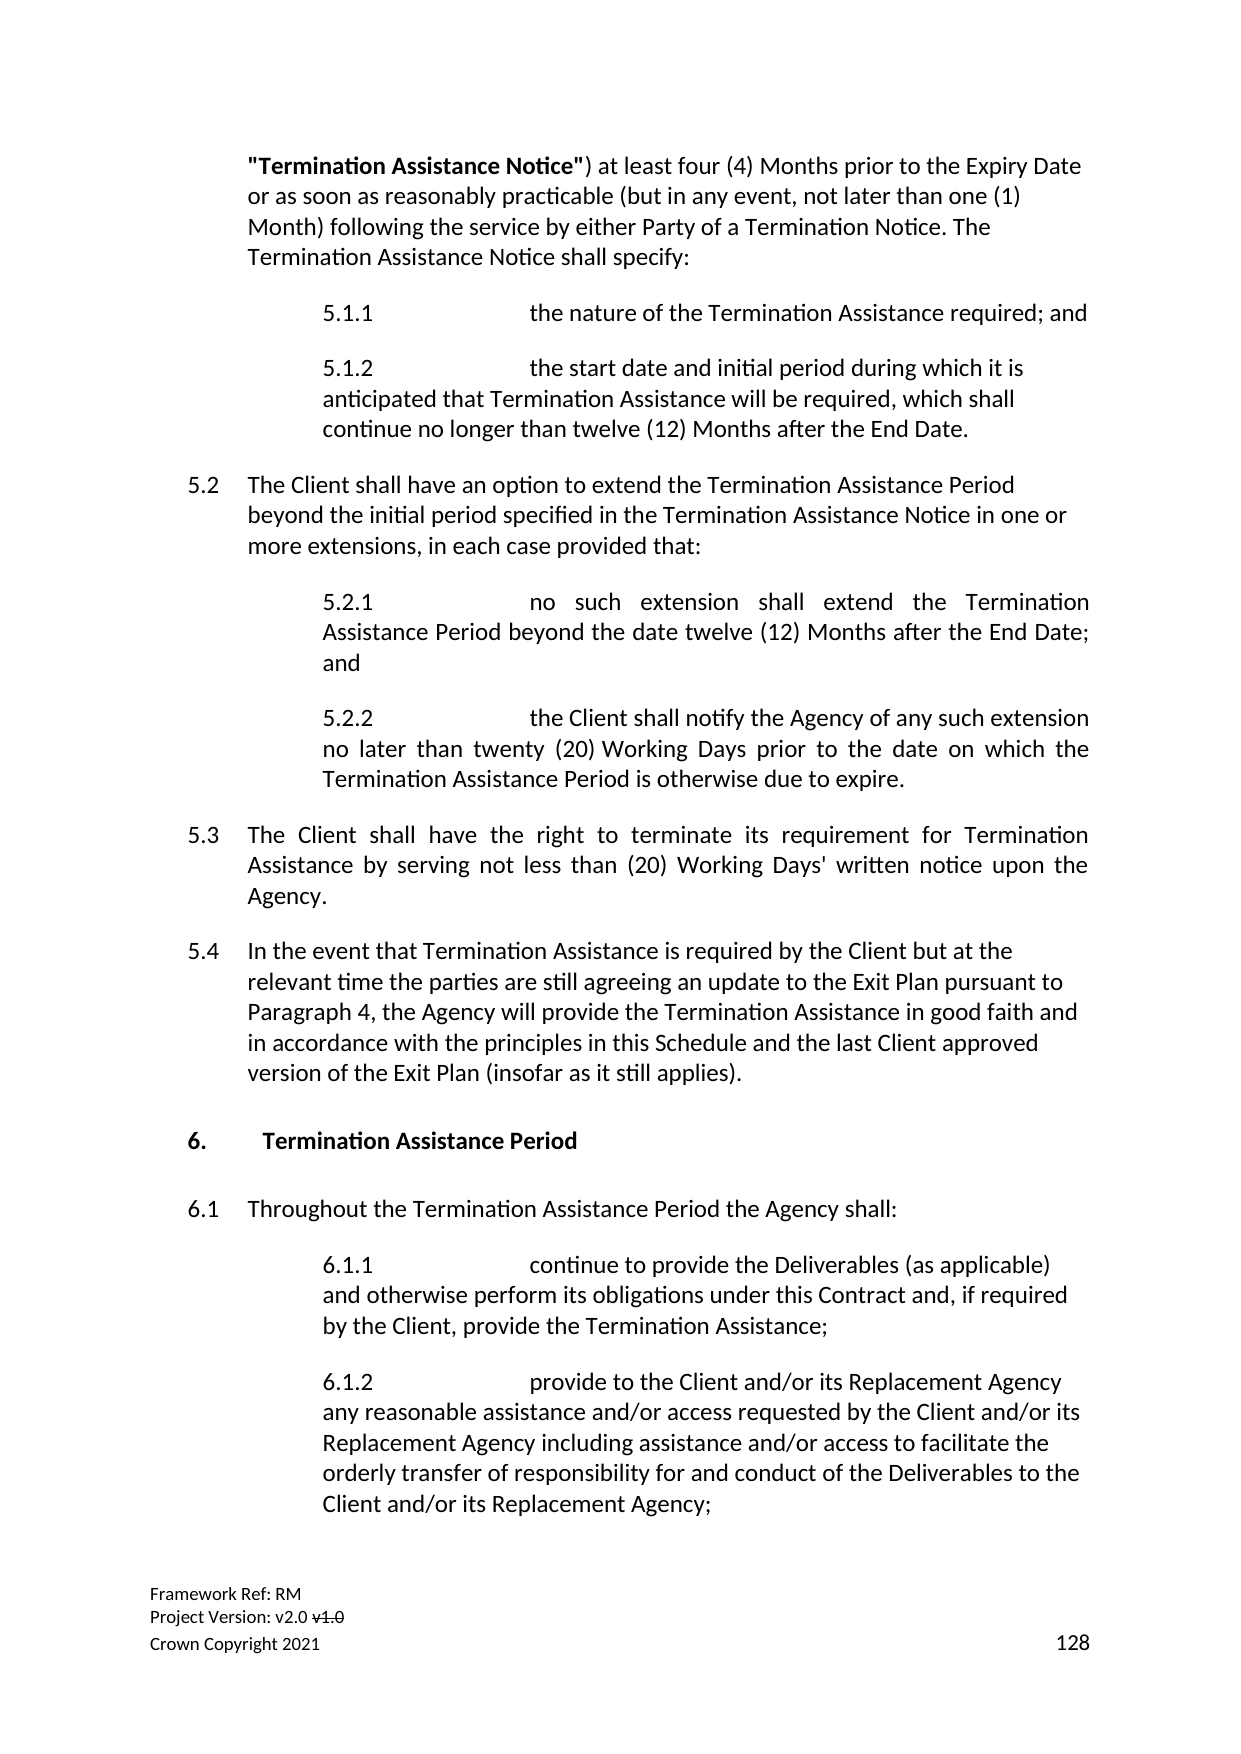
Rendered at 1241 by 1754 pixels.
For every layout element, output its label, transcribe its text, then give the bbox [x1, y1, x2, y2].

list The Client shall have the right to terminate its requirement for Termination Assistance by serving not less than (20) Working Days' written notice upon the Agency. [187, 819, 1090, 910]
list no such extension shall extend the Termination Assistance Period beyond the date twelve (12) Months after the End Date; and [322, 586, 1090, 677]
list the start date and initial period during which it is anticipated that Termination Assistance will be required, which shall continue no longer than twelve (12) Months after the End Date. [322, 353, 1090, 444]
list The Client shall have an option to extend the Termination Assistance Period beyond the initial period specified in the Termination Assistance Notice in one or more extensions, in each case provided that: [187, 469, 1090, 561]
list provide to the Client and/or its Replacement Agency any reasonable assistance and/or access requested by the Client and/or its Replacement Agency including assistance and/or access to facilitate the orderly transfer of responsibility for and conduct of the Deliverables to the Client and/or its Replacement Agency; [322, 1366, 1090, 1518]
list the nature of the Termination Assistance required; and [322, 297, 1090, 328]
list Throughout the Termination Assistance Period the Agency shall: [187, 1193, 1090, 1224]
list Termination Assistance Period [187, 1126, 1090, 1156]
list continue to provide the Deliverables (as applicable) and otherwise perform its obligations under this Contract and, if required by the Client, provide the Termination Assistance; [322, 1249, 1090, 1341]
list "Termination Assistance Notice") at least four (4) Months prior to the Expiry Date or as soon as reasonably practicable (but in any event, not later than one (1) Month) following the service by either Party of a Termination Notice. The Termination Assistance Notice shall specify: [187, 150, 1090, 272]
list In the event that Termination Assistance is required by the Client but at the relevant time the parties are still agreeing an update to the Exit Plan pursuant to Paragraph 4, the Agency will provide the Termination Assistance in good faith and in accordance with the principles in this Schedule and the last Client approved version of the Exit Plan (insofar as it still applies). [187, 935, 1090, 1088]
list the Client shall notify the Agency of any such extension no later than twenty (20) Working Days prior to the date on which the Termination Assistance Period is otherwise due to expire. [322, 702, 1090, 794]
